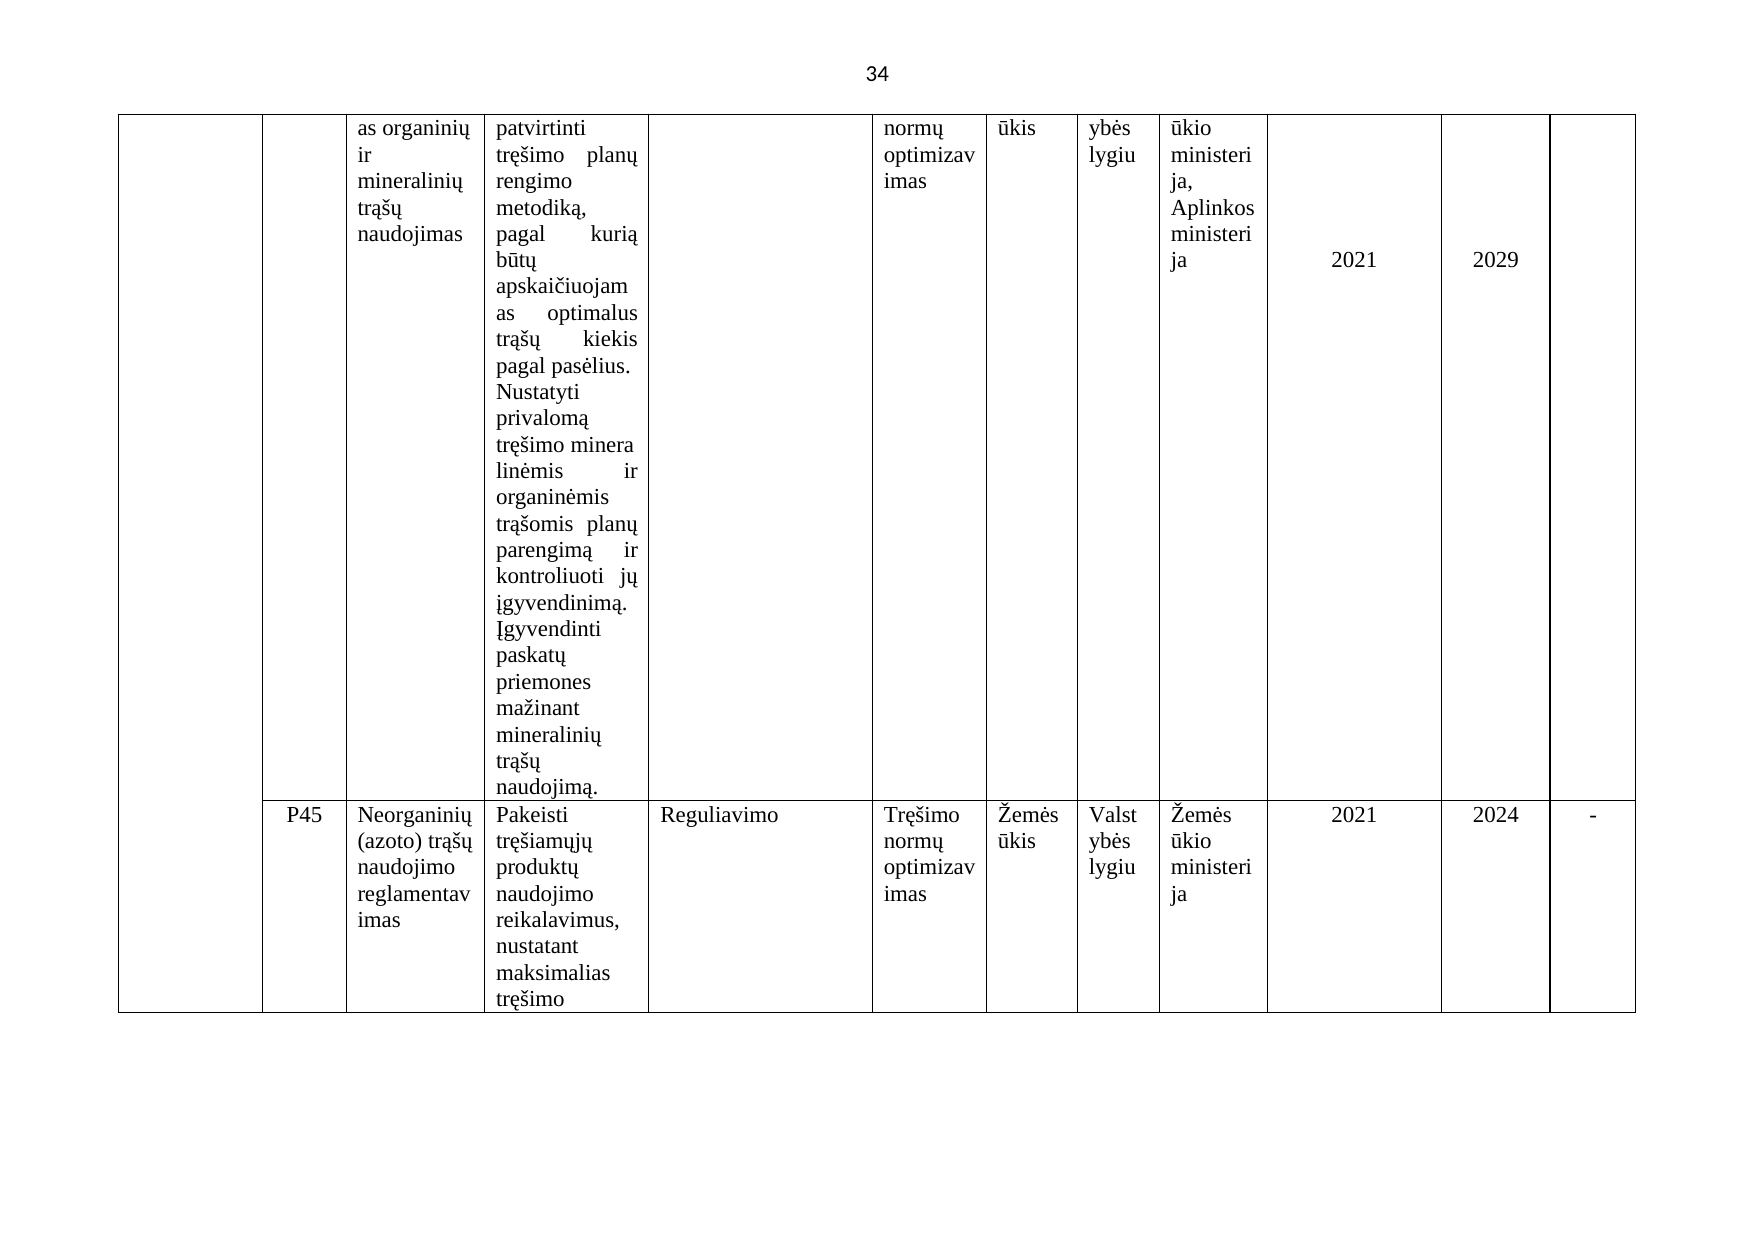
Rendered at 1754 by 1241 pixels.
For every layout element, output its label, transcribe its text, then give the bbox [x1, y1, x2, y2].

table_cell Pakeisti tręšiamųjų produktų naudojimo reikalavimus, nustatant maksimalias tręšimo [485, 801, 648, 1012]
table_cell ūkis [987, 115, 1077, 800]
table_cell Valstybės lygiu [1078, 801, 1159, 1012]
table_cell 2029 [1442, 115, 1549, 800]
table_cell ūkio ministerija, Aplinkos ministerija [1160, 115, 1267, 800]
table_cell [649, 115, 872, 800]
table_cell [263, 115, 346, 800]
table_cell [119, 115, 262, 1012]
table_cell P45 [263, 801, 346, 1012]
table_cell Reguliavimo [649, 801, 872, 1012]
table_cell 2021 [1268, 115, 1441, 800]
table_cell - [1551, 801, 1635, 1012]
table_cell 2024 [1442, 801, 1549, 1012]
table_cell 2021 [1268, 801, 1441, 1012]
table_cell Žemės ūkio ministerija [1160, 801, 1267, 1012]
table_cell Neorganinių (azoto) trąšų naudojimo reglamentavimas [347, 801, 484, 1012]
table_cell - [1551, 115, 1635, 800]
table_cell normų optimizavimas [873, 115, 986, 800]
table_cell ybės lygiu [1078, 115, 1159, 800]
table_cell as organinių ir mineralinių trąšų naudojimas [347, 115, 484, 800]
table_cell Žemės ūkis [987, 801, 1077, 1012]
table_cell Tręšimo normų optimizavimas [873, 801, 986, 1012]
table_cell patvirtinti tręšimo planų rengimo metodiką, pagal kurią būtų apskaičiuojamas optimalus trąšų kiekis pagal pasėlius. Nustatyti privalomą tręšimo mineralinėmis ir organinėmis trąšomis planų parengimą ir kontroliuoti jų įgyvendinimą. Įgyvendinti paskatų priemones mažinant mineralinių trąšų naudojimą. [485, 115, 648, 800]
